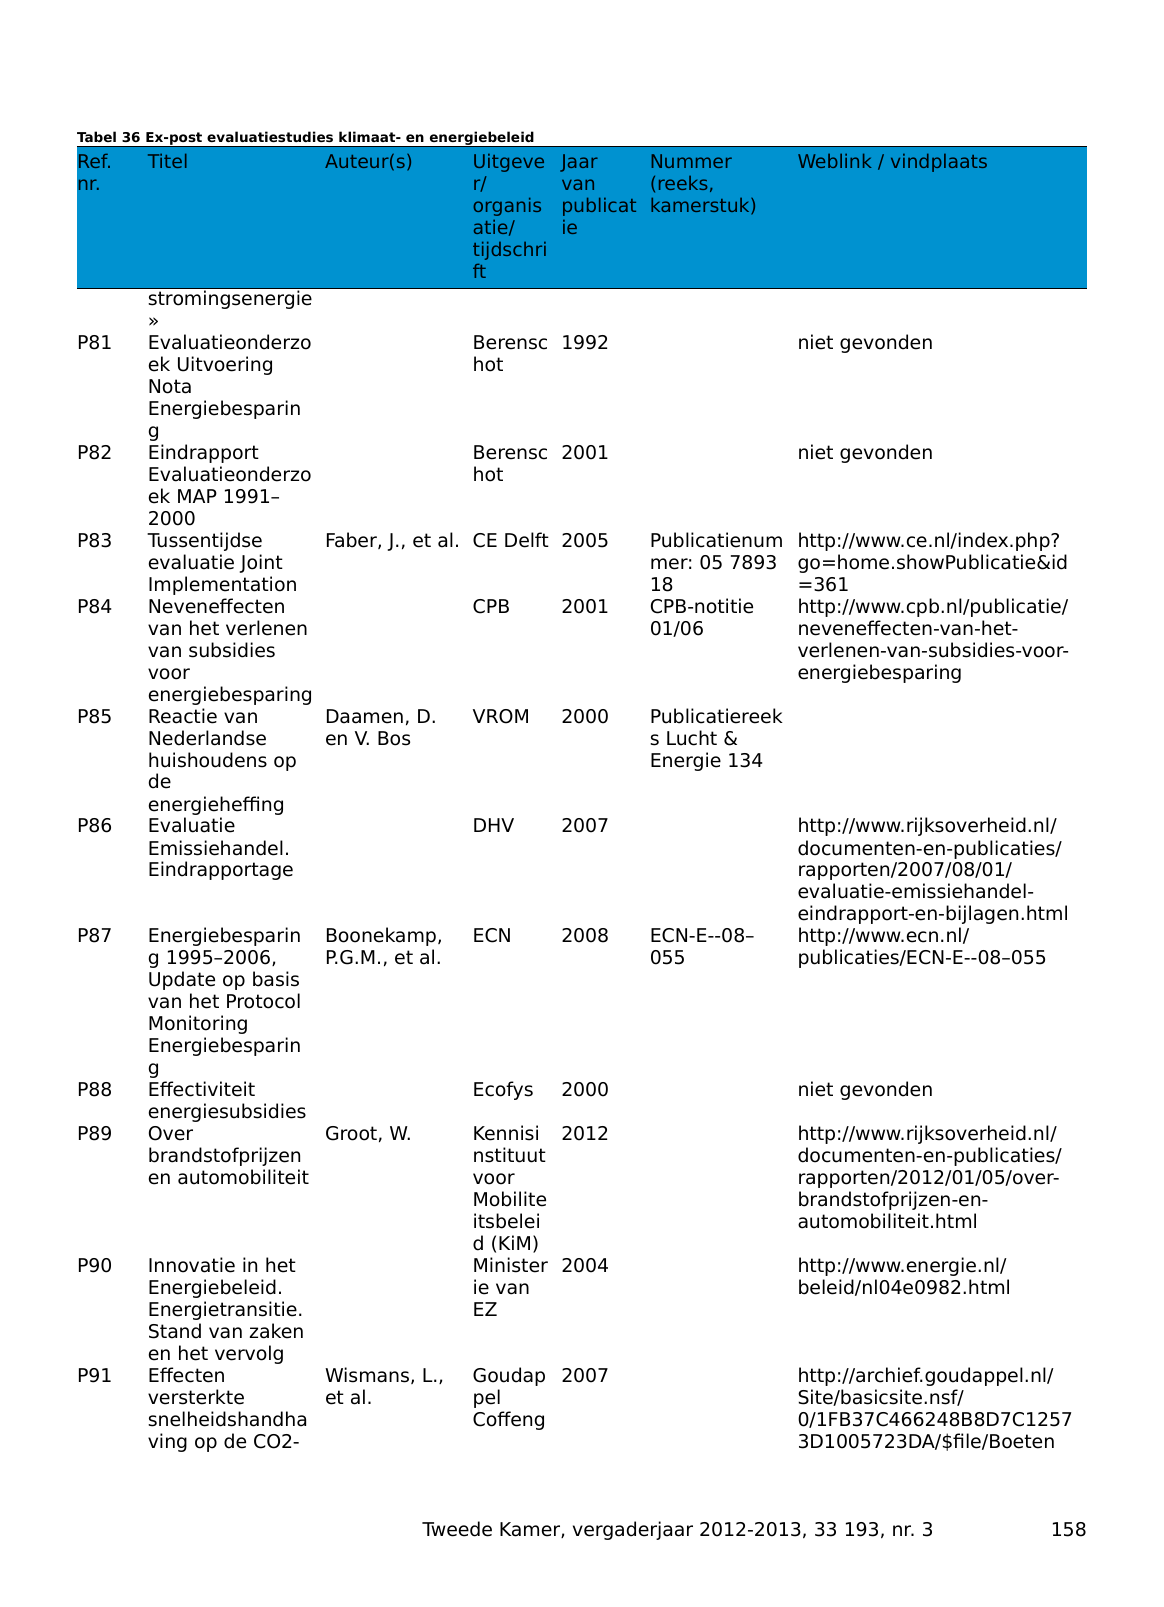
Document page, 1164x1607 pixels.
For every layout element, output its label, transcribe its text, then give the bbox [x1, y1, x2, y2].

table_cell Kennisinstituut voor Mobiliteitsbeleid (KiM) [466, 1123, 555, 1255]
table_cell http://archief.goudappel.nl/Site/basicsite.nsf/0/1FB37C466248B8D7C12573D1005723DA/$file/Boeten [791, 1365, 1087, 1453]
table_cell Innovatie in het Energiebeleid. Energietransitie. Stand van zaken en het vervolg [142, 1255, 319, 1365]
table_cell [644, 442, 791, 530]
table_cell 2000 [555, 706, 644, 815]
table_cell 2012 [555, 1123, 644, 1255]
table_cell 2007 [555, 815, 644, 925]
table_cell [319, 1079, 466, 1123]
table_cell Eindrapport Evaluatieonderzoek MAP 1991–2000 [142, 442, 319, 530]
table_cell [319, 1255, 466, 1365]
table_cell Berenschot [466, 442, 555, 530]
table_cell Groot, W. [319, 1123, 466, 1255]
table_cell Effectiviteit energiesubsidies [142, 1079, 319, 1123]
table_cell [644, 1123, 791, 1255]
table_cell Weblink / vindplaats [791, 147, 1087, 288]
table_cell CPB-notitie 01/06 [644, 596, 791, 706]
table_cell Auteur(s) [319, 147, 466, 288]
table_cell stromingsenergie» [142, 289, 319, 332]
table_cell Ministerie van EZ [466, 1255, 555, 1365]
table_cell 2007 [555, 1365, 644, 1453]
table_cell P88 [77, 1079, 142, 1123]
table_cell Daamen, D. en V. Bos [319, 706, 466, 815]
table_cell Boonekamp, P.G.M., et al. [319, 925, 466, 1079]
table_cell [319, 289, 466, 332]
table_cell 1992 [555, 332, 644, 442]
table_cell niet gevonden [791, 1079, 1087, 1123]
table_cell [555, 289, 644, 332]
table_cell 2005 [555, 530, 644, 596]
table_cell http://www.cpb.nl/publicatie/neveneffecten-van-het-verlenen-van-subsidies-voor-energiebesparing [791, 596, 1087, 706]
table_cell 2000 [555, 1079, 644, 1123]
table_cell [319, 596, 466, 706]
table_cell DHV [466, 815, 555, 925]
table_cell ECN [466, 925, 555, 1079]
table_cell Faber, J., et al. [319, 530, 466, 596]
table_cell [791, 706, 1087, 815]
table_cell http://www.rijksoverheid.nl/documenten-en-publicaties/rapporten/2007/08/01/evaluatie-emissiehandel-eindrapport-en-bijlagen.html [791, 815, 1087, 925]
table_header Tabel 36 Ex-post evaluatiestudies klimaat- en energiebeleid [77, 130, 1087, 146]
table_cell 2008 [555, 925, 644, 1079]
table_cell P89 [77, 1123, 142, 1255]
table_cell [644, 1079, 791, 1123]
table_cell Energiebesparing 1995–2006, Update op basis van het Protocol Monitoring Energiebesparing [142, 925, 319, 1079]
table_cell P91 [77, 1365, 142, 1453]
table_cell P87 [77, 925, 142, 1079]
table_cell 2001 [555, 442, 644, 530]
table_cell VROM [466, 706, 555, 815]
table_cell P85 [77, 706, 142, 815]
table_cell Jaar van publicatie [555, 147, 644, 288]
table_cell Publicatiereeks Lucht & Energie 134 [644, 706, 791, 815]
table_cell Nummer (reeks, kamerstuk) [644, 147, 791, 288]
table_cell ECN-E--08–055 [644, 925, 791, 1079]
table_cell [644, 332, 791, 442]
table_cell Publicatienummer: 05 7893 18 [644, 530, 791, 596]
table_cell [644, 1365, 791, 1453]
table_cell P83 [77, 530, 142, 596]
table_cell P84 [77, 596, 142, 706]
table_cell P90 [77, 1255, 142, 1365]
table_cell [644, 1255, 791, 1365]
table_cell 2004 [555, 1255, 644, 1365]
table_cell [791, 289, 1087, 332]
table_cell [319, 442, 466, 530]
table_cell http://www.ce.nl/index.php?go=home.showPublicatie&id=361 [791, 530, 1087, 596]
table_cell [319, 815, 466, 925]
table_cell [319, 332, 466, 442]
table_cell Titel [142, 147, 319, 288]
table_cell P86 [77, 815, 142, 925]
table_cell CE Delft [466, 530, 555, 596]
table_cell Berenschot [466, 332, 555, 442]
table_cell niet gevonden [791, 332, 1087, 442]
table_cell Over brandstofprijzen en automobiliteit [142, 1123, 319, 1255]
table_cell Wismans, L., et al. [319, 1365, 466, 1453]
table_cell CPB [466, 596, 555, 706]
table_cell Effecten versterkte snelheidshandhaving op de CO2- [142, 1365, 319, 1453]
table_cell [644, 815, 791, 925]
table_cell Goudappel Coffeng [466, 1365, 555, 1453]
table_cell [466, 289, 555, 332]
table_cell [644, 289, 791, 332]
table_cell [77, 289, 142, 332]
table_cell http://www.ecn.nl/publicaties/ECN-E--08–055 [791, 925, 1087, 1079]
table_cell http://www.energie.nl/beleid/nl04e0982.html [791, 1255, 1087, 1365]
table_cell P81 [77, 332, 142, 442]
table_cell Tussentijdse evaluatie Joint Implementation [142, 530, 319, 596]
table_cell Reactie van Nederlandse huishoudens op de energieheffing [142, 706, 319, 815]
table_cell Ecofys [466, 1079, 555, 1123]
table_cell niet gevonden [791, 442, 1087, 530]
table_cell Evaluatie Emissiehandel. Eindrapportage [142, 815, 319, 925]
table_cell Ref. nr. [77, 147, 142, 288]
table_cell 2001 [555, 596, 644, 706]
table_cell P82 [77, 442, 142, 530]
table_cell Uitgever/organisatie/ tijdschrift [466, 147, 555, 288]
table_cell Neveneffecten van het verlenen van subsidies voor energiebesparing [142, 596, 319, 706]
table_cell Evaluatieonderzoek Uitvoering Nota Energiebesparing [142, 332, 319, 442]
table_cell http://www.rijksoverheid.nl/documenten-en-publicaties/rapporten/2012/01/05/over-brandstofprijzen-en-automobiliteit.html [791, 1123, 1087, 1255]
